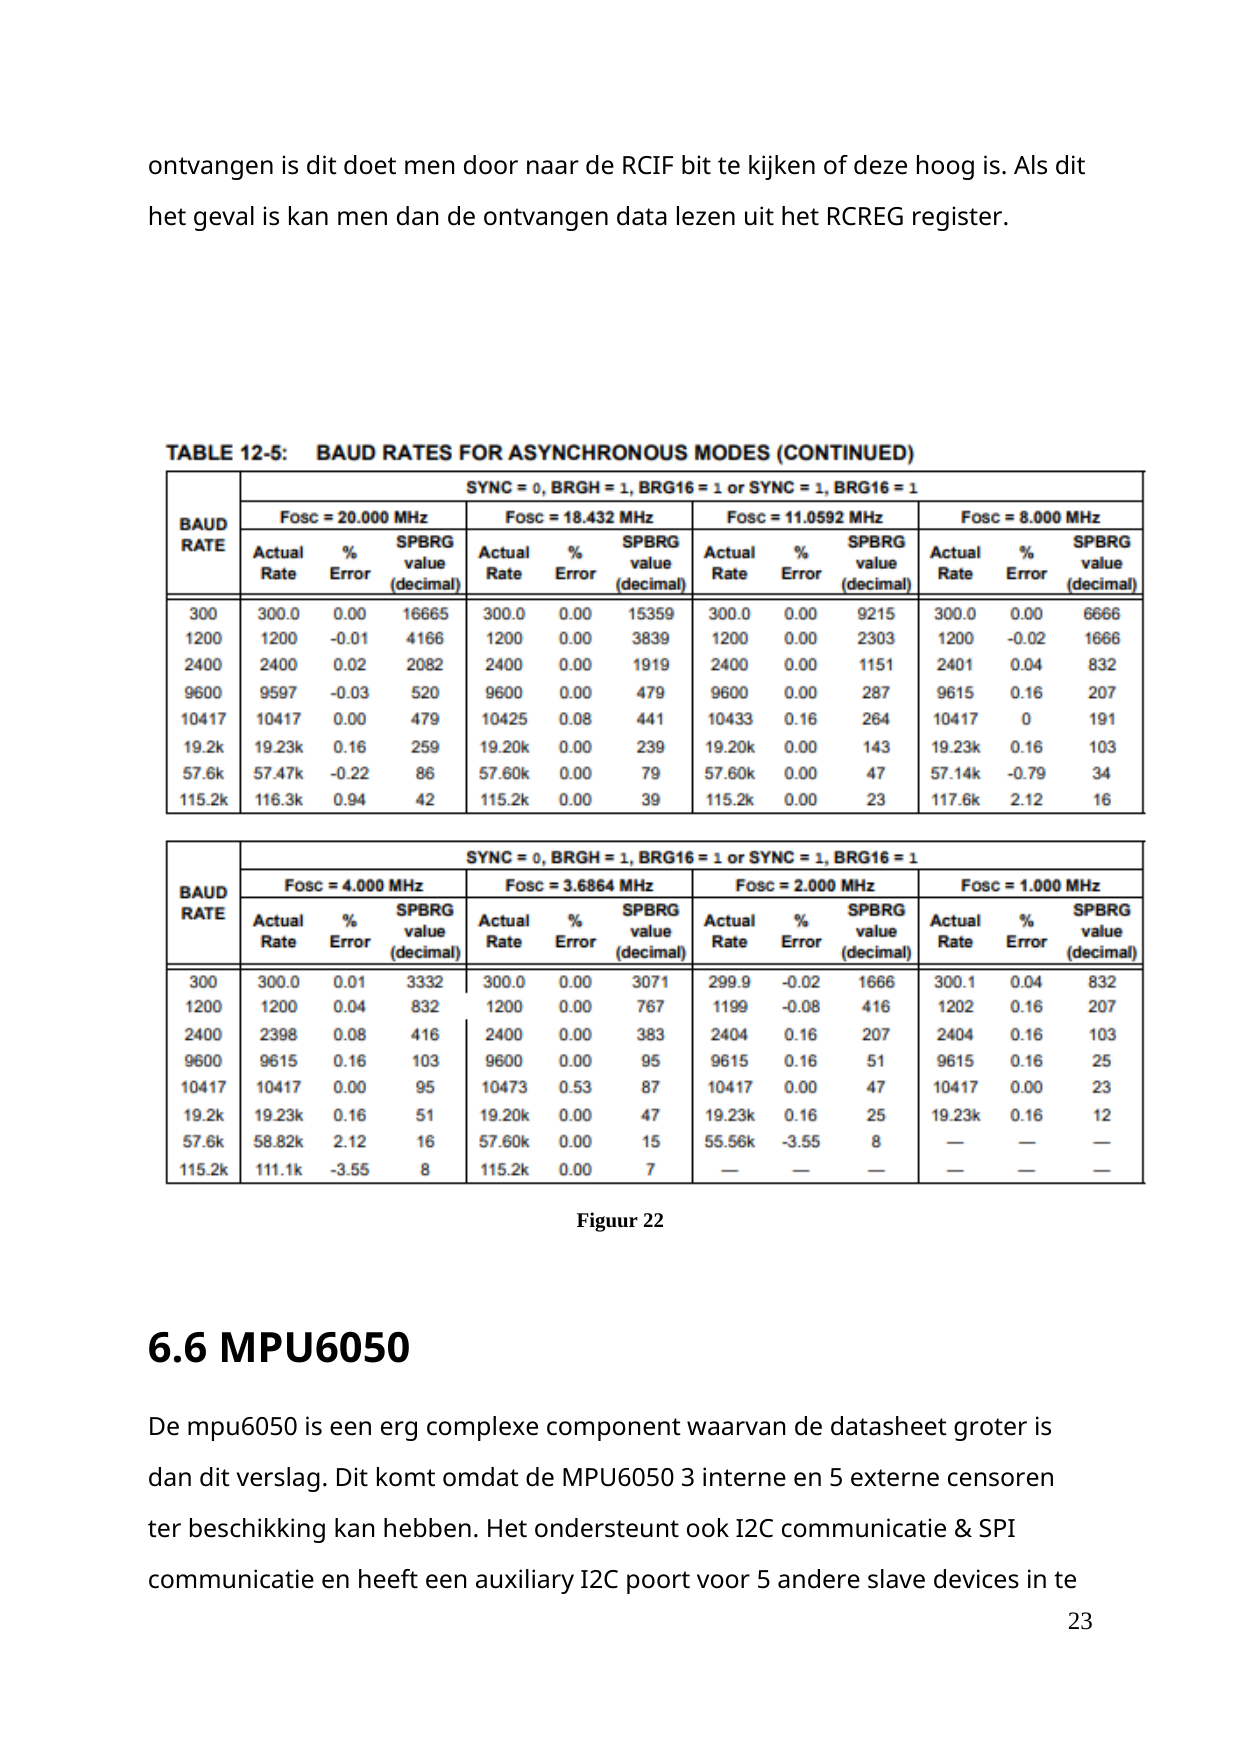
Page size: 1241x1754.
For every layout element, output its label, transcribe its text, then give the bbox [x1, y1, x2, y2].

text De mpu6050 is een erg complexe component waarvan de datasheet groter is dan dit verslag. Dit komt omdat de MPU6050 3 interne en 5 externe censoren ter beschikking kan hebben. Het ondersteunt ook I2C communicatie & SPI communicatie en heeft een auxiliary I2C poort voor 5 andere slave devices in te [148, 1408, 1092, 1595]
subtitle 6.6 MPU6050 [148, 1317, 1092, 1374]
text ontvangen is dit doet men door naar de RCIF bit te kijken of deze hoog is. Als dit het geval is kan men dan de ontvangen data lezen uit het RCREG register. [148, 148, 1092, 233]
text Figuur 22 [148, 1209, 1092, 1232]
